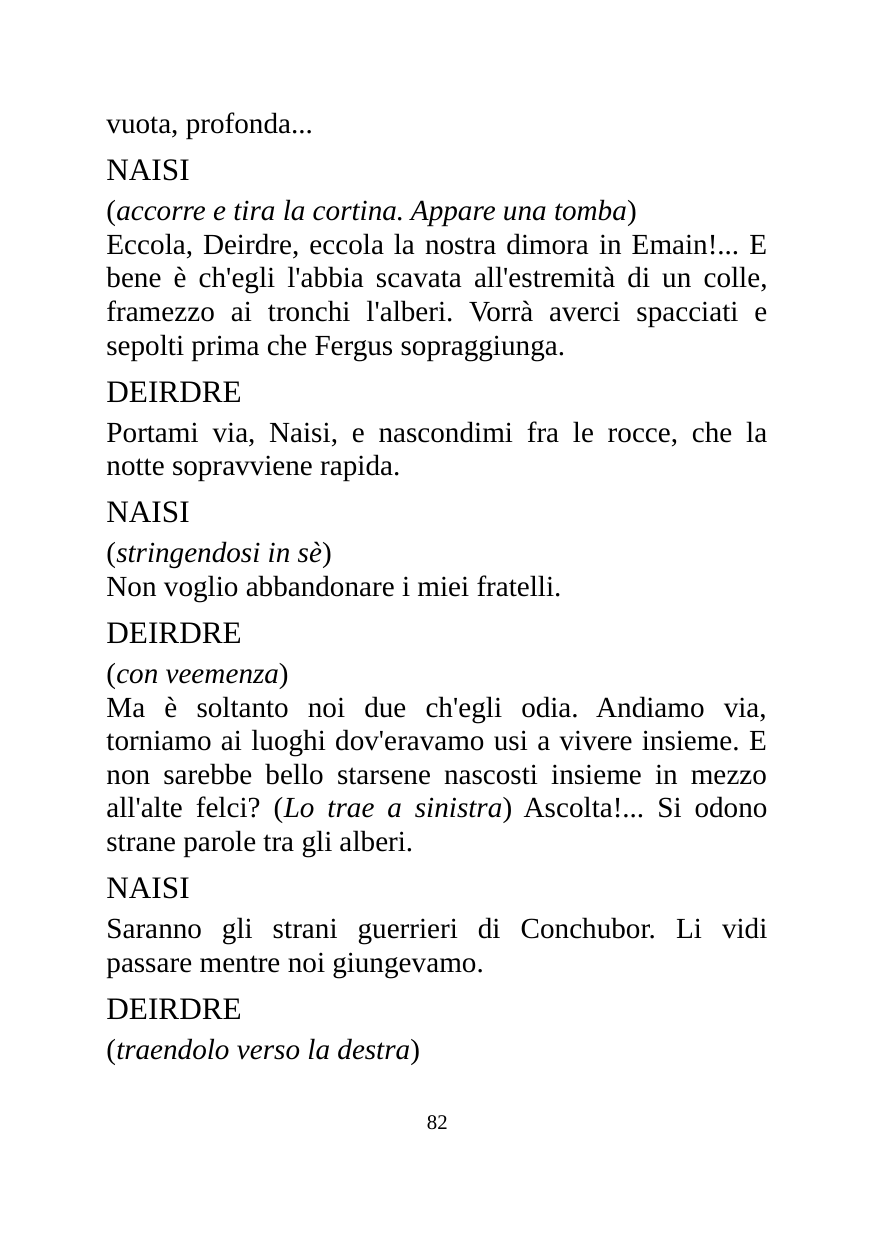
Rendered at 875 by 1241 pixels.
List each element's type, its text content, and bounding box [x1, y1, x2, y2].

text vuota, profonda... [106, 106, 768, 140]
text NAISI [106, 869, 768, 905]
text Saranno gli strani guerrieri di Conchubor. Li vidi passare mentre noi giungevamo. [106, 911, 768, 978]
text NAISI [106, 494, 768, 529]
text Portami via, Naisi, e nascondimi fra le rocce, che la notte sopravviene rapida. [106, 415, 768, 482]
text Non voglio abbandonare i miei fratelli. [106, 569, 768, 603]
text (stringendosi in sè) [106, 536, 768, 569]
text DEIRDRE [106, 990, 768, 1026]
text DEIRDRE [106, 614, 768, 650]
text NAISI [106, 152, 768, 187]
text (accorre e tira la cortina. Appare una tomba) [106, 193, 768, 227]
text Ma è soltanto noi due ch'egli odia. Andiamo via, torniamo ai luoghi dov'eravamo usi a vivere insieme. E non sarebbe bello starsene nascosti insieme in mezzo all'alte felci? (Lo trae a sinistra) Ascolta!... Si odono strane parole tra gli alberi. [106, 690, 768, 857]
text Eccola, Deirdre, eccola la nostra dimora in Emain!... E bene è ch'egli l'abbia scavata all'estremità di un colle, framezzo ai tronchi l'alberi. Vorrà averci spacciati e sepolti prima che Fergus sopraggiunga. [106, 227, 768, 361]
text (con veemenza) [106, 656, 768, 690]
text DEIRDRE [106, 373, 768, 409]
text (traendolo verso la destra) [106, 1032, 768, 1065]
